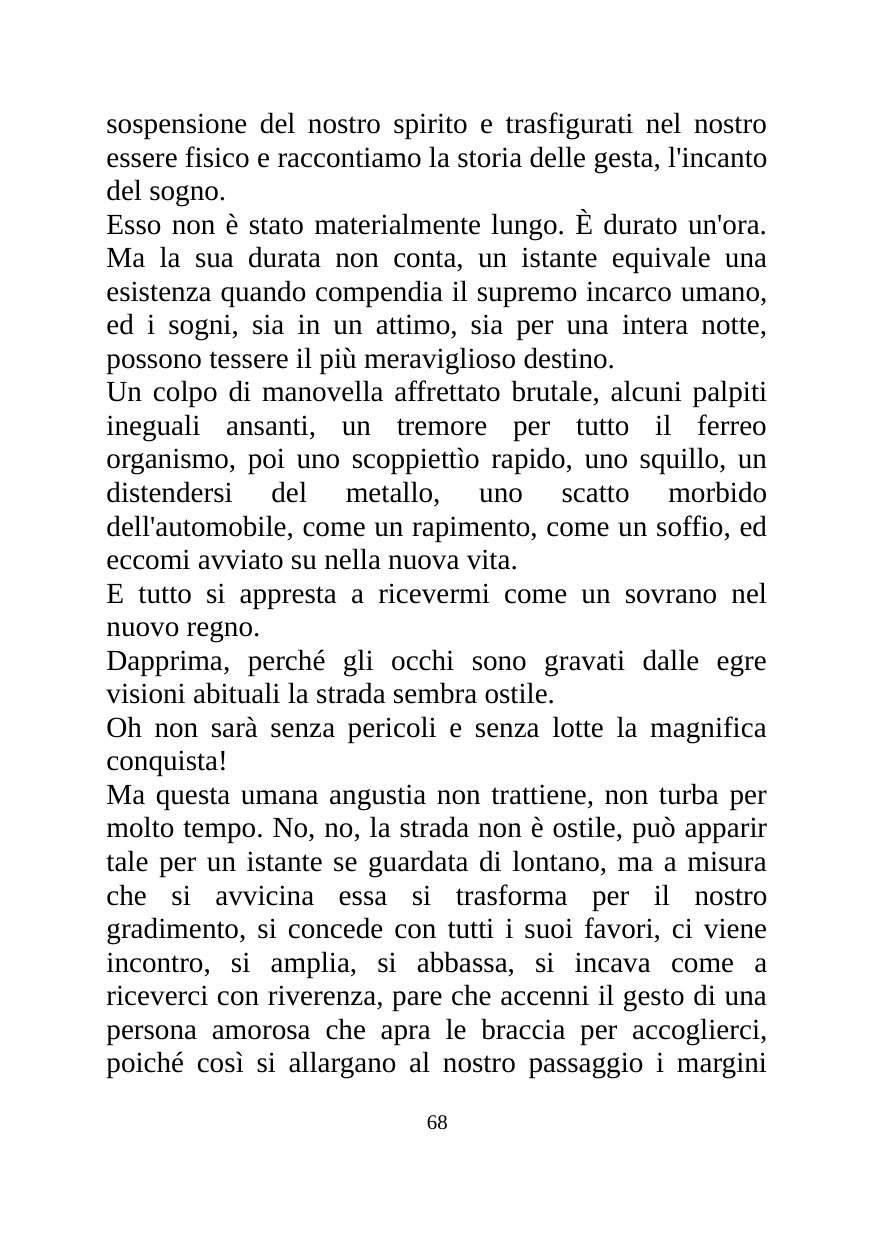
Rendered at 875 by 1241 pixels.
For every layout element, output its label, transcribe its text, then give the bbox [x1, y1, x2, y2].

text sospensione del nostro spirito e trasfigurati nel nostro essere fisico e raccontiamo la storia delle gesta, l'incanto del sogno. [106, 106, 768, 207]
text Un colpo di manovella affrettato brutale, alcuni palpiti ineguali ansanti, un tremore per tutto il ferreo organismo, poi uno scoppiettìo rapido, uno squillo, un distendersi del metallo, uno scatto morbido dell'automobile, come un rapimento, come un soffio, ed eccomi avviato su nella nuova vita. [106, 374, 768, 576]
text E tutto si appresta a ricevermi come un sovrano nel nuovo regno. [106, 576, 768, 643]
text Ma questa umana angustia non trattiene, non turba per molto tempo. No, no, la strada non è ostile, può apparir tale per un istante se guardata di lontano, ma a misura che si avvicina essa si trasforma per il nostro gradimento, si concede con tutti i suoi favori, ci viene incontro, si amplia, si abbassa, si incava come a riceverci con riverenza, pare che accenni il gesto di una persona amorosa che apra le braccia per accoglierci, poiché così si allargano al nostro passaggio i margini [106, 777, 768, 1079]
text Esso non è stato materialmente lungo. È durato un'ora. Ma la sua durata non conta, un istante equivale una esistenza quando compendia il supremo incarco umano, ed i sogni, sia in un attimo, sia per una intera notte, possono tessere il più meraviglioso destino. [106, 207, 768, 374]
text Oh non sarà senza pericoli e senza lotte la magnifica conquista! [106, 710, 768, 777]
text Dapprima, perché gli occhi sono gravati dalle egre visioni abituali la strada sembra ostile. [106, 643, 768, 710]
